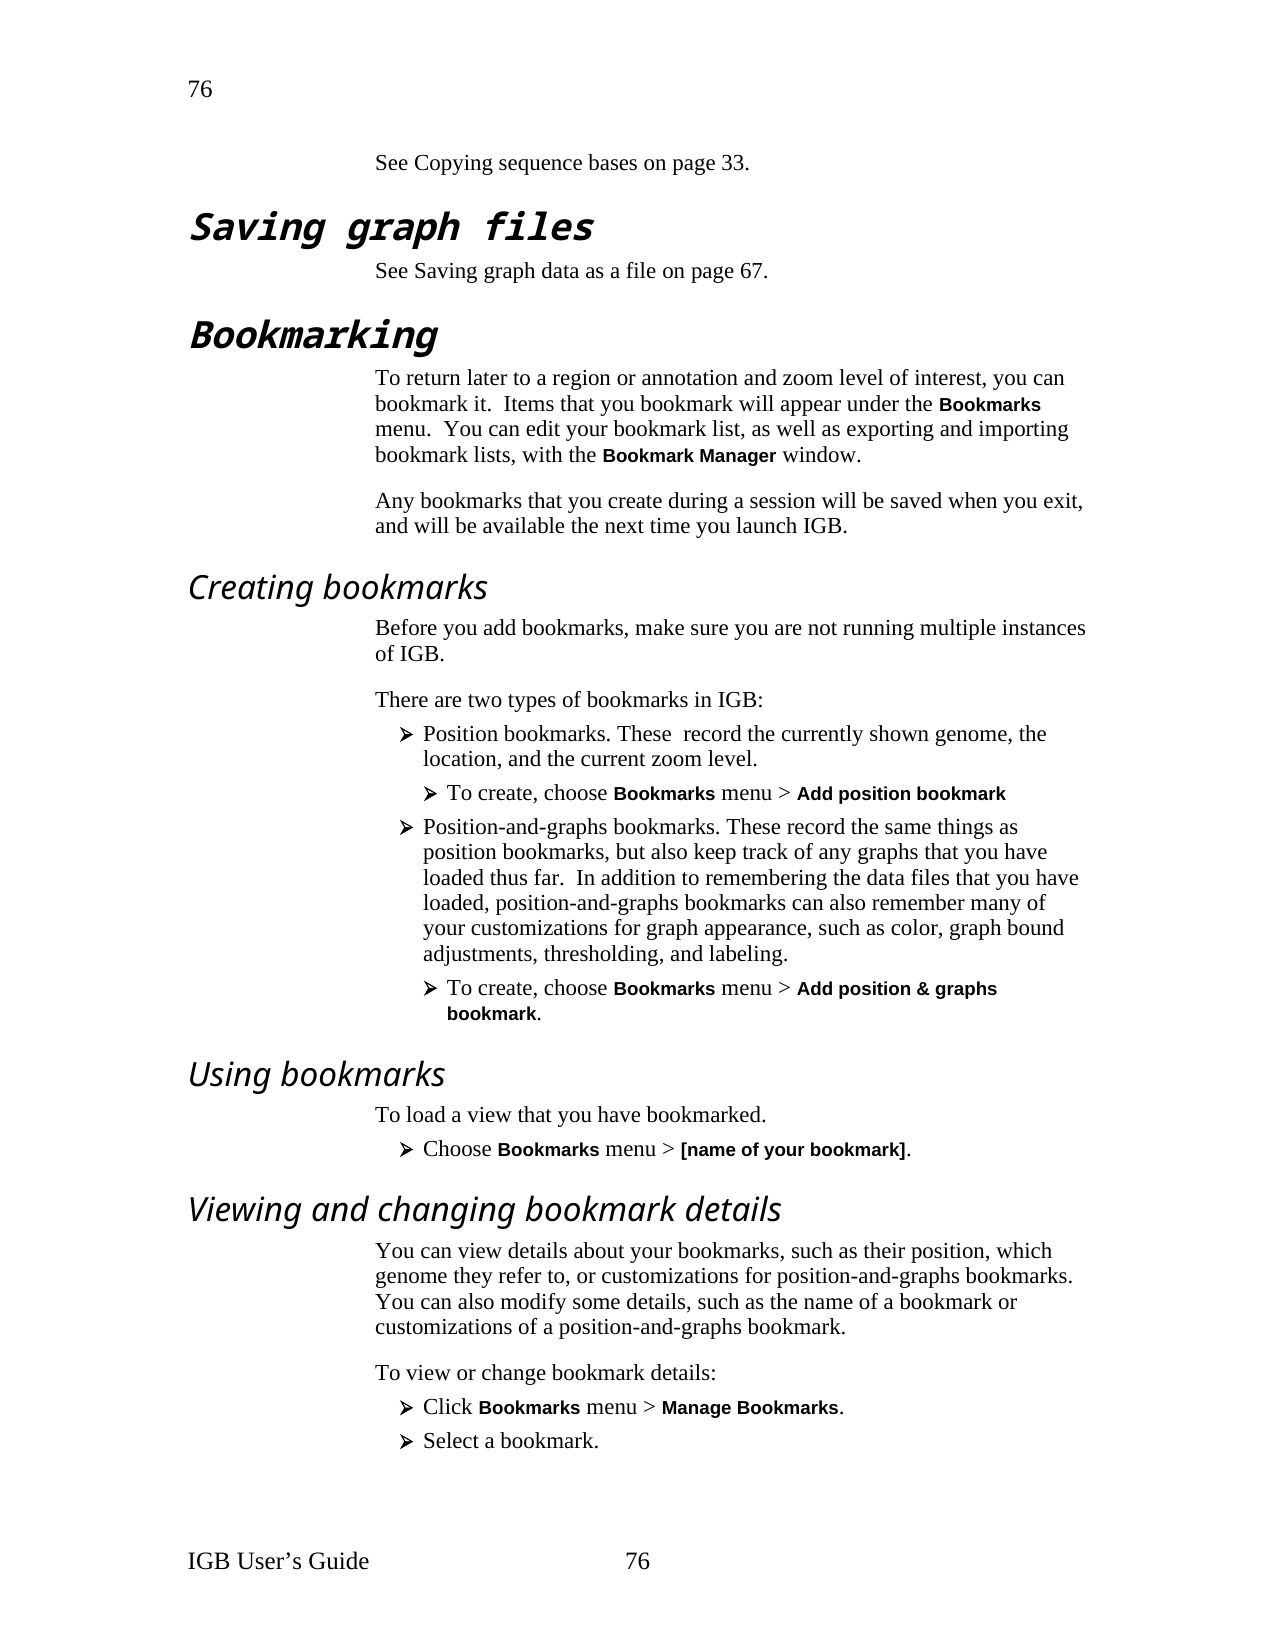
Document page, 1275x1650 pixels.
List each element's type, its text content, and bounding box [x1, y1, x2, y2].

text You can view details about your bookmarks, such as their position, which genome they refer to, or customizations for position-and-graphs bookmarks. You can also modify some details, such as the name of a bookmark or customizations of a position-and-graphs bookmark. [375, 1238, 1087, 1339]
list To create, choose Bookmarks menu > Add position bookmark [423, 780, 1087, 805]
subtitle Bookmarking [187, 308, 1087, 359]
text To load a view that you have bookmarked. [375, 1102, 1087, 1127]
list Choose Bookmarks menu > [name of your bookmark]. [399, 1136, 1087, 1161]
subtitle Viewing and changing bookmark details [187, 1186, 1087, 1232]
text Any bookmarks that you create during a session will be saved when you exit, and will be available the next time you launch IGB. [375, 488, 1087, 539]
list To create, choose Bookmarks menu > Add position & graphs bookmark. [423, 974, 1087, 1025]
list Click Bookmarks menu > Manage Bookmarks. [399, 1394, 1087, 1419]
text There are two types of bookmarks in IGB: [375, 687, 1087, 712]
text To return later to a region or annotation and zoom level of interest, you can bookmark it. Items that you bookmark will appear under the Bookmarks menu. You can edit your bookmark list, as well as exporting and importing bookmark lists, with the Bookmark Manager window. [375, 365, 1087, 467]
text See Copying sequence bases on page 31. [375, 150, 1087, 175]
subtitle Using bookmarks [187, 1050, 1087, 1096]
subtitle Creating bookmarks [187, 564, 1087, 609]
text See Saving graph data as a file on page 63. [375, 258, 1087, 283]
list Position bookmarks. These record the currently shown genome, the location, and the current zoom level. [399, 721, 1087, 772]
list Position-and-graphs bookmarks. These record the same things as position bookmarks, but also keep track of any graphs that you have loaded thus far. In addition to remembering the data files that you have loaded, position-and-graphs bookmarks can also remember many of your customizations for graph appearance, such as color, graph bound adjustments, thresholding, and labeling. [399, 814, 1087, 966]
list Select a bookmark. [399, 1428, 1087, 1453]
subtitle Saving graph files [187, 200, 1087, 251]
text Before you add bookmarks, make sure you are not running multiple instances of IGB. [375, 615, 1087, 666]
text To view or change bookmark details: [375, 1360, 1087, 1386]
